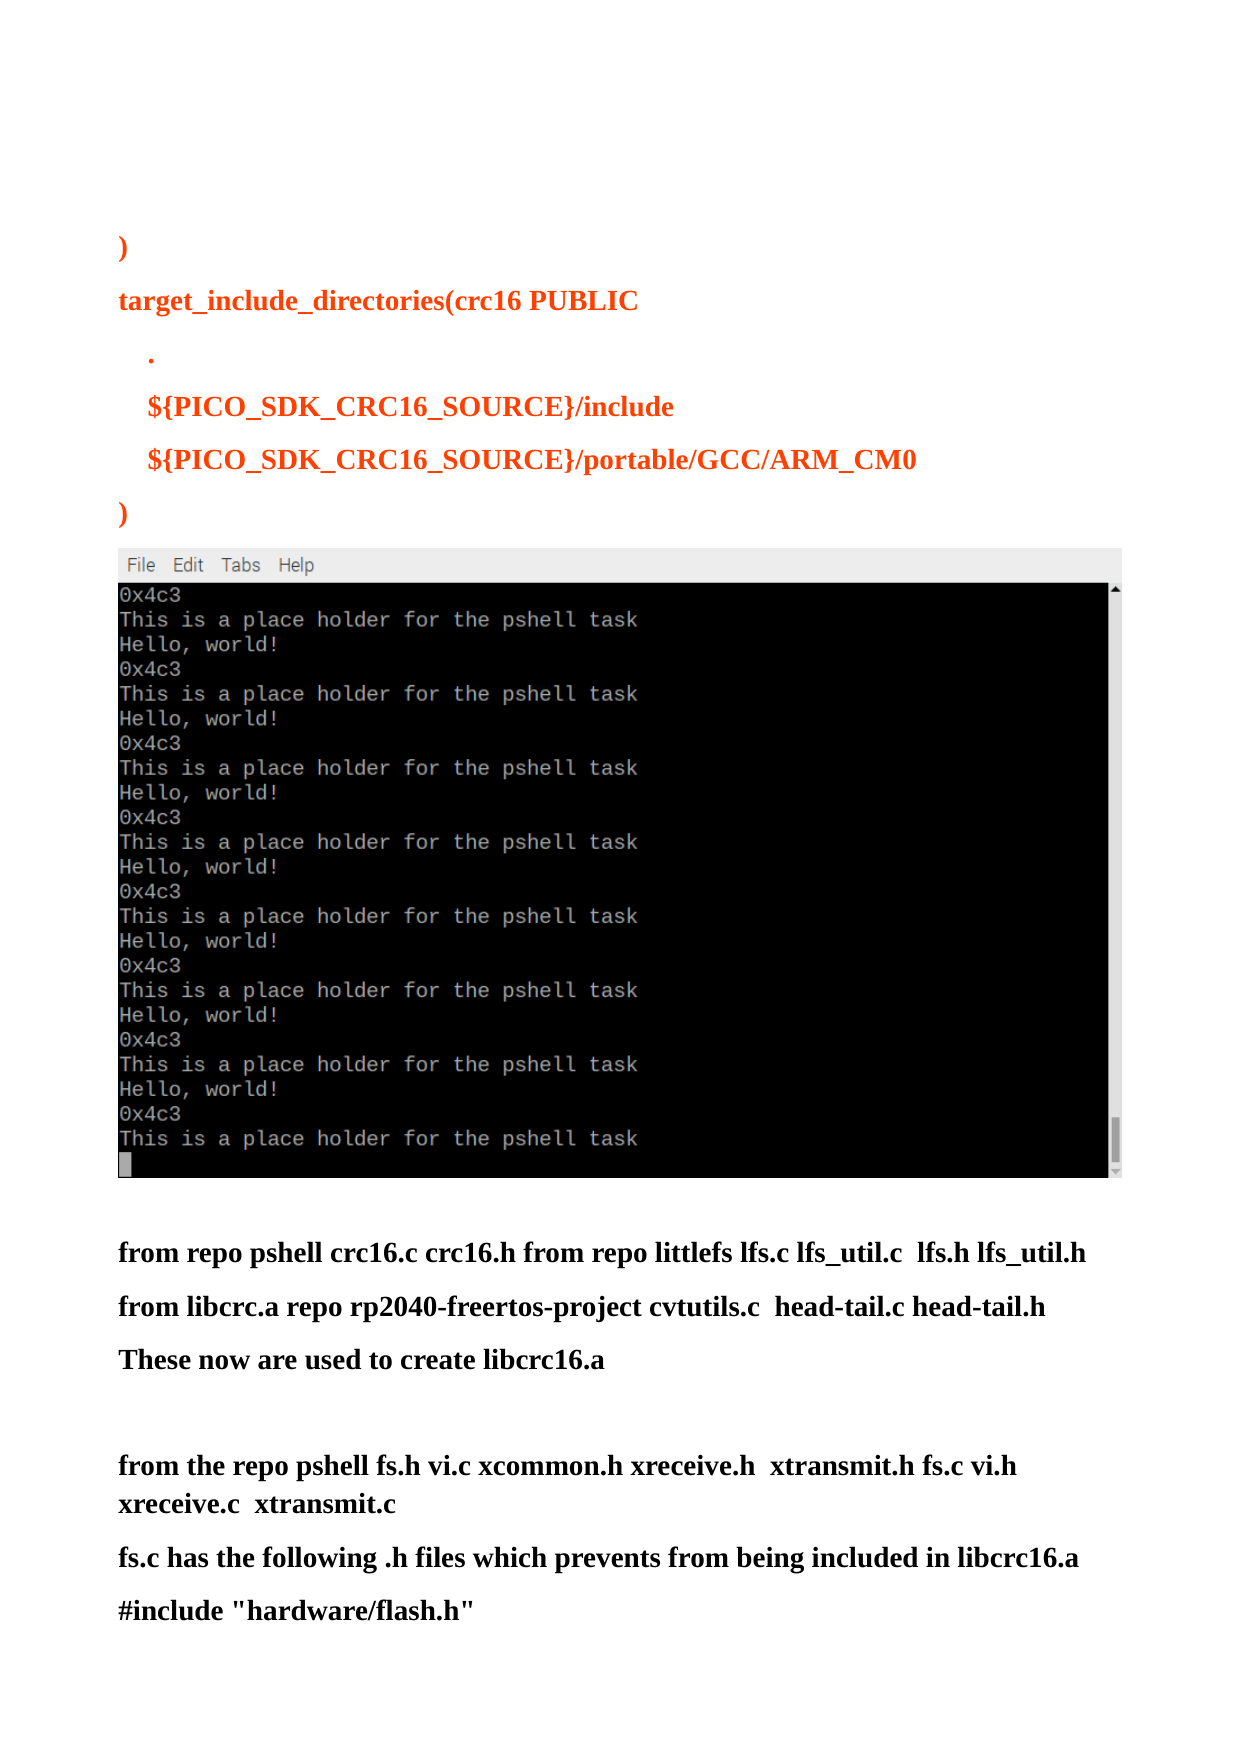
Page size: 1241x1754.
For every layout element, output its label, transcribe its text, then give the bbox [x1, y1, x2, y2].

text ) [118, 229, 1122, 263]
text These now are used to create libcrc16.a [118, 1342, 1122, 1375]
picture [118, 548, 1123, 1178]
text ) [118, 495, 1122, 529]
text ${PICO_SDK_CRC16_SOURCE}/portable/GCC/ARM_CM0 [118, 442, 1122, 476]
text from repo pshell crc16.c crc16.h from repo littlefs lfs.c lfs_util.c lfs.h lfs_util.h [118, 1236, 1122, 1269]
text from the repo pshell fs.h vi.c xcommon.h xreceive.h xtransmit.h fs.c vi.h xreceive.c xtransmit.c [118, 1448, 1122, 1520]
text . [118, 336, 1122, 369]
text #include "hardware/flash.h" [118, 1593, 1122, 1626]
text target_include_directories(crc16 PUBLIC [118, 283, 1122, 316]
text ${PICO_SDK_CRC16_SOURCE}/include [118, 389, 1122, 422]
text fs.c has the following .h files which prevents from being included in libcrc16.a [118, 1540, 1122, 1573]
text from libcrc.a repo rp2040-freertos-project cvtutils.c head-tail.c head-tail.h [118, 1289, 1122, 1322]
